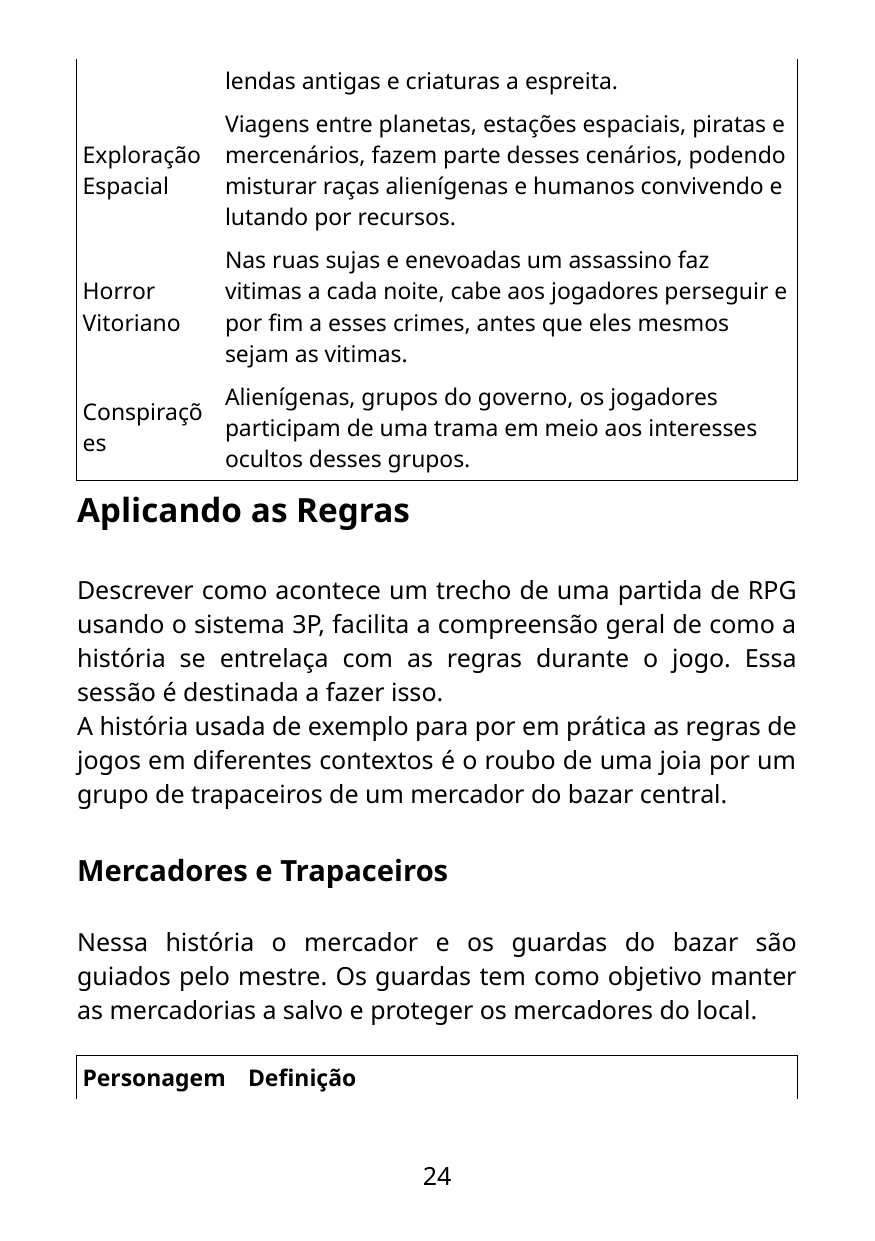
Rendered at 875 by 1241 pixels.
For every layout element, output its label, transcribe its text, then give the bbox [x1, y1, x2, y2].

table_cell Exploração Espacial [77, 102, 219, 238]
table_header Definição [242, 1056, 797, 1099]
table_cell Horror Vitoriano [77, 238, 219, 375]
text Descrever como acontece um trecho de uma partida de RPG usando o sistema 3P, facilita a compreensão geral de como a história se entrelaça com as regras durante o jogo. Essa sessão é destinada a fazer isso. [77, 572, 797, 708]
table_cell lendas antigas e criaturas a espreita. [219, 59, 797, 102]
table_cell Conspirações [77, 375, 219, 480]
table_cell Viagens entre planetas, estações espaciais, piratas e mercenários, fazem parte desses cenários, podendo misturar raças alienígenas e humanos convivendo e lutando por recursos. [219, 102, 797, 238]
subtitle Mercadores e Trapaceiros [77, 851, 797, 890]
text A história usada de exemplo para por em prática as regras de jogos em diferentes contextos é o roubo de uma joia por um grupo de trapaceiros de um mercador do bazar central. [77, 708, 797, 811]
table_cell [77, 59, 219, 102]
table_header Personagem [77, 1056, 242, 1099]
table_cell Nas ruas sujas e enevoadas um assassino faz vitimas a cada noite, cabe aos jogadores perseguir e por fim a esses crimes, antes que eles mesmos sejam as vitimas. [219, 238, 797, 375]
table_cell Alienígenas, grupos do governo, os jogadores participam de uma trama em meio aos interesses ocultos desses grupos. [219, 375, 797, 480]
text Nessa história o mercador e os guardas do bazar são guiados pelo mestre. Os guardas tem como objetivo manter as mercadorias a salvo e proteger os mercadores do local. [77, 925, 797, 1027]
subtitle Aplicando as Regras [77, 487, 797, 532]
